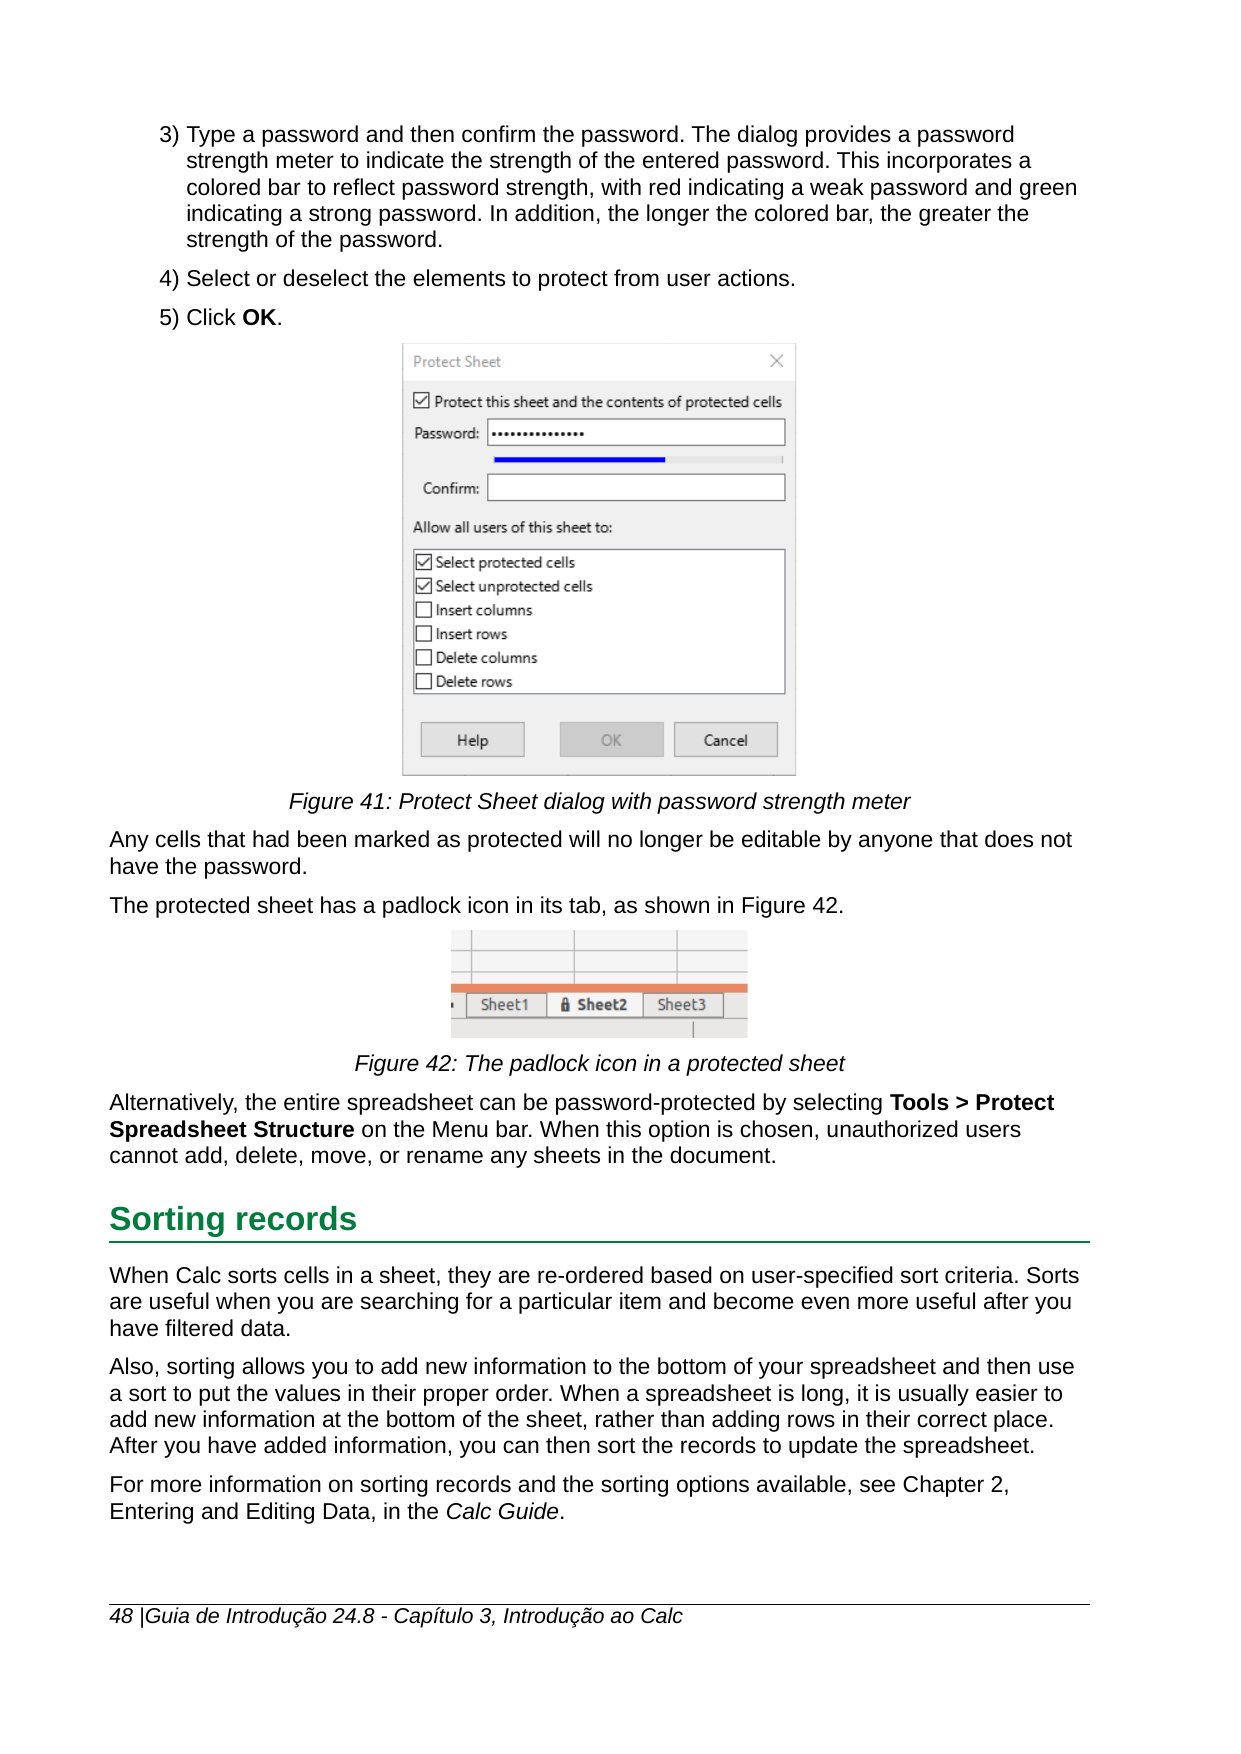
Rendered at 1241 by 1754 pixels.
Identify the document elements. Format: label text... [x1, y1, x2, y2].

text Alternatively, the entire spreadsheet can be password-protected by selecting Tools > Protect Spreadsheet Structure on the Menu bar. When this option is chosen, unauthorized users cannot add, delete, move, or rename any sheets in the document. [109, 1089, 1090, 1168]
list Type a password and then confirm the password. The dialog provides a password strength meter to indicate the strength of the entered password. This incorporates a colored bar to reflect password strength, with red indicating a weak password and green indicating a strong password. In addition, the longer the colored bar, the greater the strength of the password. [186, 121, 1090, 253]
picture [402, 343, 797, 776]
text For more information on sorting records and the sorting options available, see Chapter 2, Entering and Editing Data, in the Calc Guide. [109, 1471, 1090, 1524]
subtitle Sorting records [109, 1199, 1090, 1241]
text The protected sheet has a padlock icon in its tab, as shown in Figure 42. [109, 892, 1090, 918]
picture [451, 930, 748, 1038]
text When Calc sorts cells in a sheet, they are re-ordered based on user-specified sort criteria. Sorts are useful when you are searching for a particular item and become even more useful after you have filtered data. [109, 1262, 1090, 1341]
text Also, sorting allows you to add new information to the bottom of your spreadsheet and then use a sort to put the values in their proper order. When a spreadsheet is long, it is usually easier to add new information at the bottom of the sheet, rather than adding rows in their correct place. After you have added information, you can then sort the records to update the spreadsheet. [109, 1353, 1090, 1459]
list Select or deselect the elements to protect from user actions. [186, 265, 1090, 292]
list Click OK. [186, 304, 1090, 331]
text Figure 42: The padlock icon in a protected sheet [354, 1050, 845, 1077]
text Any cells that had been marked as protected will no longer be editable by anyone that does not have the password. [109, 826, 1090, 879]
text Figure 41: Protect Sheet dialog with password strength meter [288, 788, 910, 814]
